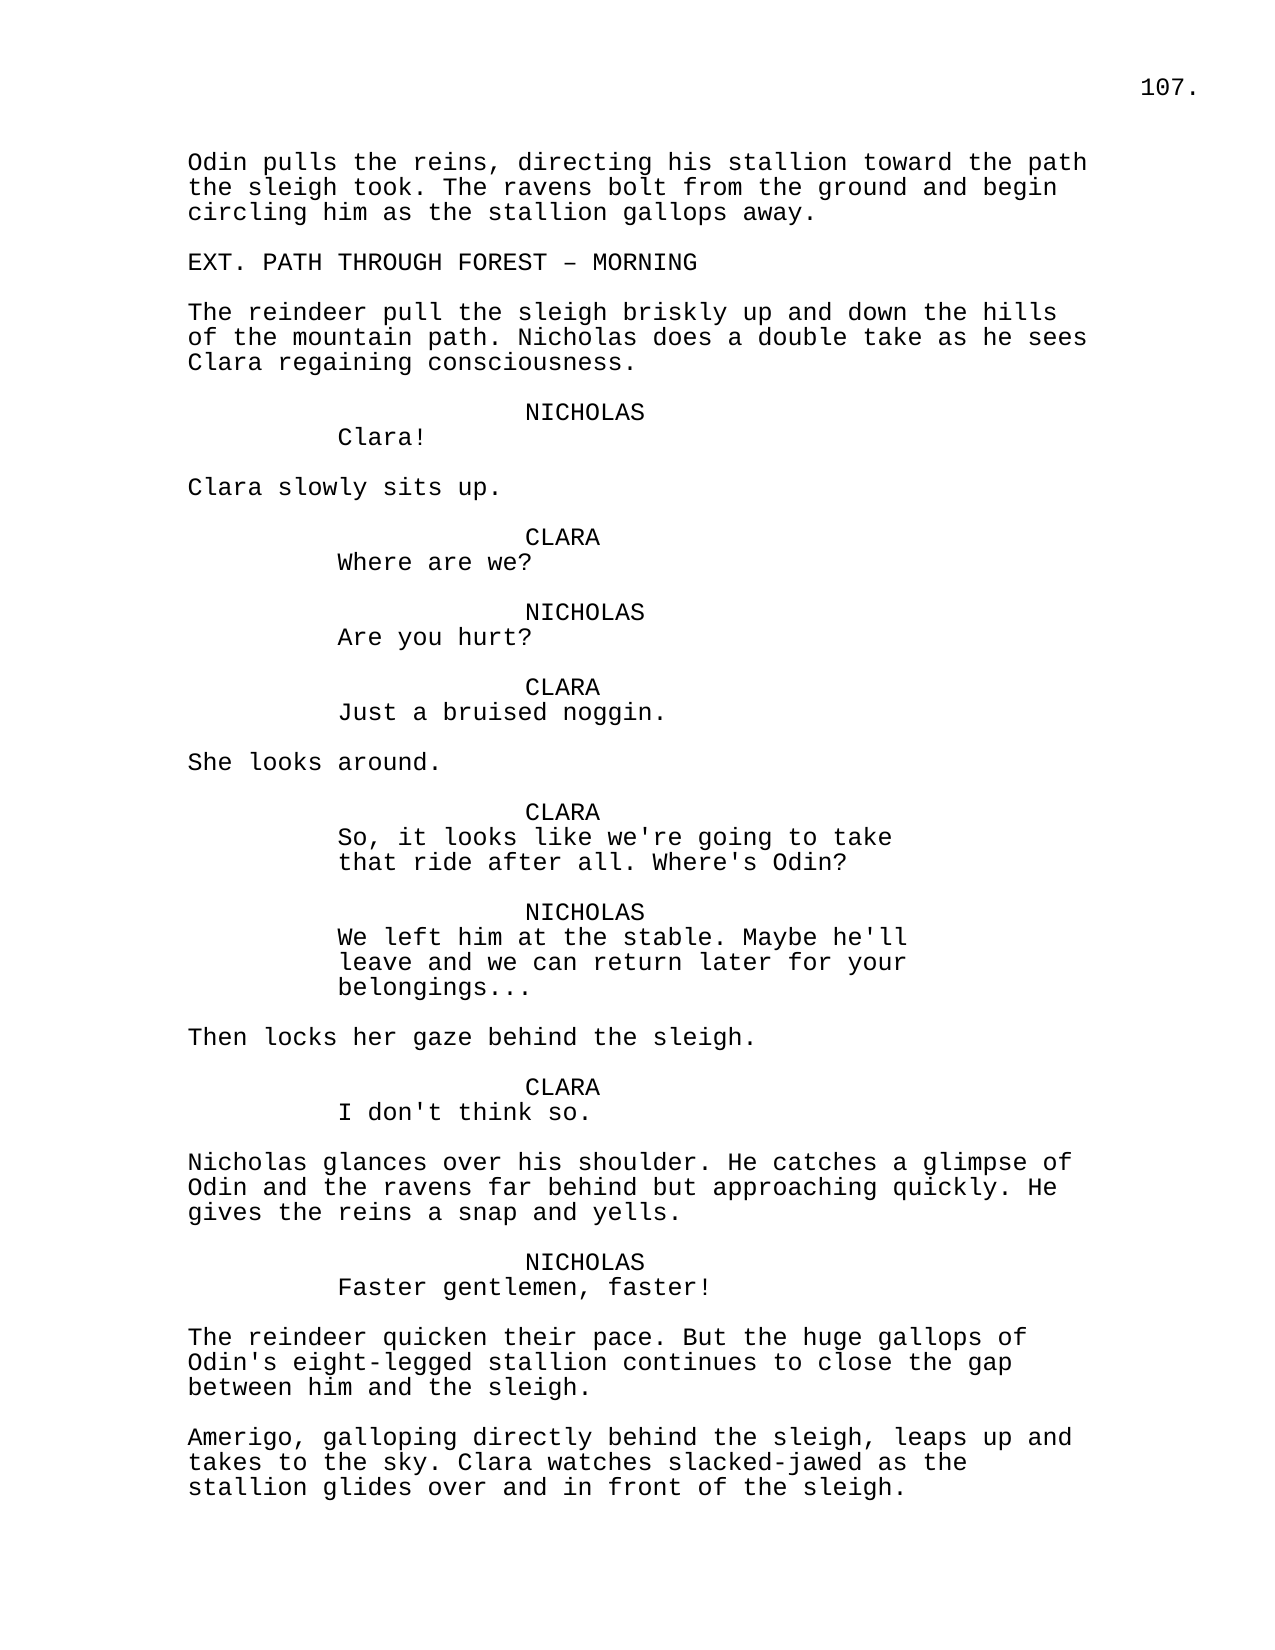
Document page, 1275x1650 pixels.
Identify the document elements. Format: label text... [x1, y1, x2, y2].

text Clara [525, 800, 1087, 825]
text Clara [525, 675, 1087, 700]
text Nicholas [525, 600, 1087, 625]
text The reindeer pull the sleigh briskly up and down the hills of the mountain path. Nicholas does a double take as he sees Clara regaining consciousness. [187, 300, 1087, 375]
text Amerigo, galloping directly behind the sleigh, leaps up and takes to the sky. Clara watches slacked-jawed as the stallion glides over and in front of the sleigh. [187, 1425, 1087, 1500]
text The reindeer quicken their pace. But the huge gallops of Odin's eight-legged stallion continues to close the gap between him and the sleigh. [187, 1325, 1087, 1400]
text Clara! [337, 425, 937, 450]
text Nicholas glances over his shoulder. He catches a glimpse of Odin and the ravens far behind but approaching quickly. He gives the reins a snap and yells. [187, 1150, 1087, 1225]
text Nicholas [525, 1250, 1087, 1275]
text Where are we? [337, 550, 937, 575]
text We left him at the stable. Maybe he'll leave and we can return later for your belongings... [337, 925, 937, 1000]
text Just a bruised noggin. [337, 700, 937, 725]
subtitle Ext. Path Through Forest – Morning [187, 250, 1087, 275]
text Clara [525, 1075, 1087, 1100]
text I don't think so. [337, 1100, 937, 1125]
text Faster gentlemen, faster! [337, 1275, 937, 1300]
text Odin pulls the reins, directing his stallion toward the path the sleigh took. The ravens bolt from the ground and begin circling him as the stallion gallops away. [187, 150, 1087, 225]
text Clara [525, 525, 1087, 550]
text Then locks her gaze behind the sleigh. [187, 1025, 1087, 1050]
text She looks around. [187, 750, 1087, 775]
text Clara slowly sits up. [187, 475, 1087, 500]
text So, it looks like we're going to take that ride after all. Where's Odin? [337, 825, 937, 875]
text Are you hurt? [337, 625, 937, 650]
text Nicholas [525, 900, 1087, 925]
text Nicholas [525, 400, 1087, 425]
